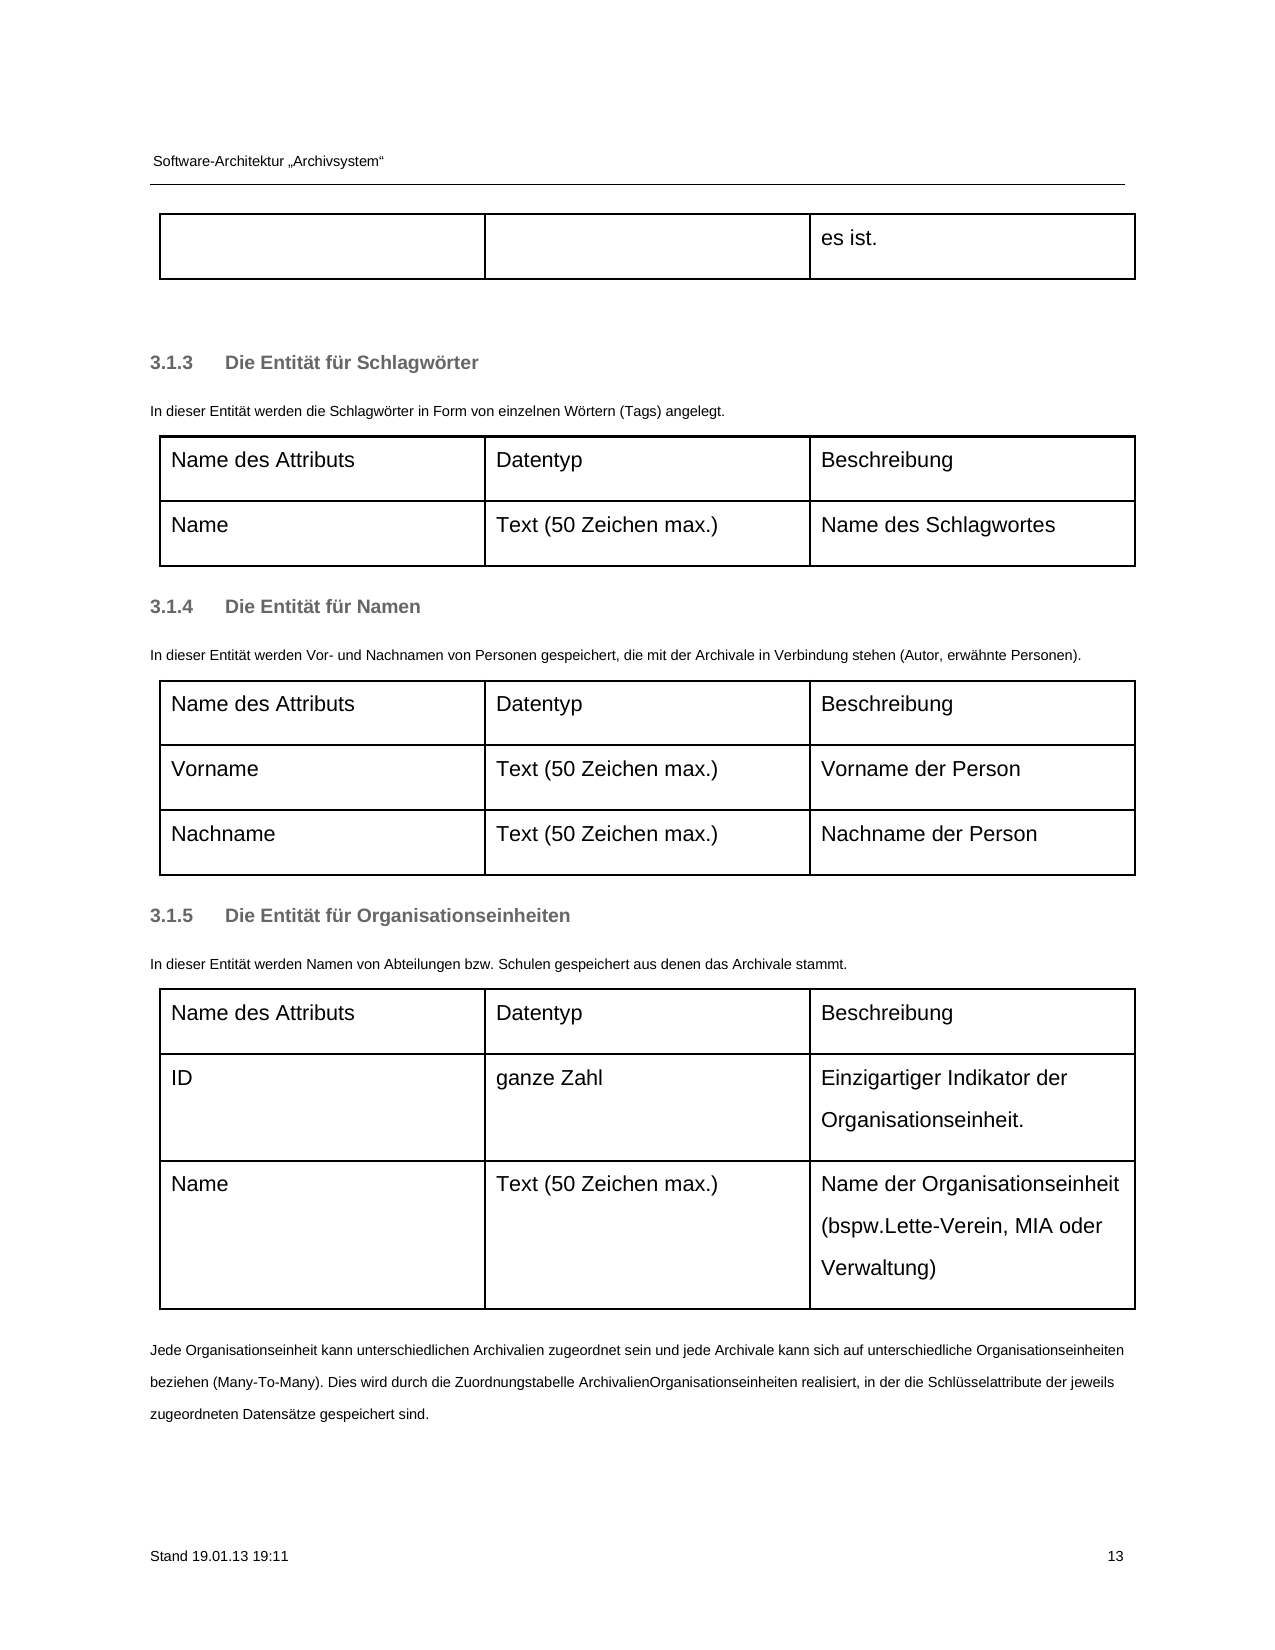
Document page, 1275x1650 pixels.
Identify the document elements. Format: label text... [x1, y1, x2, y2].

table_cell Einzigartiger Indikator der Organisationseinheit. [811, 1055, 1134, 1160]
table_cell Vorname [161, 746, 484, 809]
table_cell ID [161, 1055, 484, 1160]
table_cell Nachname [161, 811, 484, 874]
table_header Beschreibung [811, 438, 1134, 500]
table_cell Text (50 Zeichen max.) [486, 502, 809, 565]
table_cell Text (50 Zeichen max.) [486, 811, 809, 874]
table_cell Name [161, 502, 484, 565]
table_cell [486, 215, 809, 278]
table_header Datentyp [486, 990, 809, 1053]
text In dieser Entität werden Namen von Abteilungen bzw. Schulen gespeichert aus denen das Archivale stammt. [150, 956, 1125, 984]
table_cell Name des Schlagwortes [811, 502, 1134, 565]
subtitle Die Entität für Organisationseinheiten [150, 905, 1125, 942]
table_cell ganze Zahl [486, 1055, 809, 1160]
table_cell Name der Organisationseinheit (bspw.Lette-Verein, MIA oder Verwaltung) [811, 1162, 1134, 1308]
table_header Name des Attributs [161, 990, 484, 1053]
table_header Name des Attributs [161, 682, 484, 744]
table_cell Nachname der Person [811, 811, 1134, 874]
subtitle Die Entität für Namen [150, 596, 1125, 633]
table_header Beschreibung [811, 682, 1134, 744]
table_cell [161, 215, 484, 278]
text In dieser Entität werden die Schlagwörter in Form von einzelnen Wörtern (Tags) angelegt. [150, 403, 1125, 431]
table_header Name des Attributs [161, 438, 484, 500]
table_cell es ist. [811, 215, 1134, 278]
table_header Datentyp [486, 438, 809, 500]
table_header Datentyp [486, 682, 809, 744]
subtitle Die Entität für Schlagwörter [150, 352, 1125, 389]
table_cell Text (50 Zeichen max.) [486, 746, 809, 809]
text In dieser Entität werden Vor- und Nachnamen von Personen gespeichert, die mit der Archivale in Verbindung stehen (Autor, erwähnte Personen). [150, 647, 1125, 675]
table_cell Vorname der Person [811, 746, 1134, 809]
text Jede Organisationseinheit kann unterschiedlichen Archivalien zugeordnet sein und jede Archivale kann sich auf unterschiedliche Organisationseinheiten beziehen (Many-To-Many). Dies wird durch die Zuordnungstabelle ArchivalienOrganisationseinheiten realisiert, in der die Schlüsselattribute der jeweils zugeordneten Datensätze gespeichert sind. [150, 1342, 1125, 1434]
table_cell Text (50 Zeichen max.) [486, 1162, 809, 1308]
table_header Beschreibung [811, 990, 1134, 1053]
table_cell Name [161, 1162, 484, 1308]
